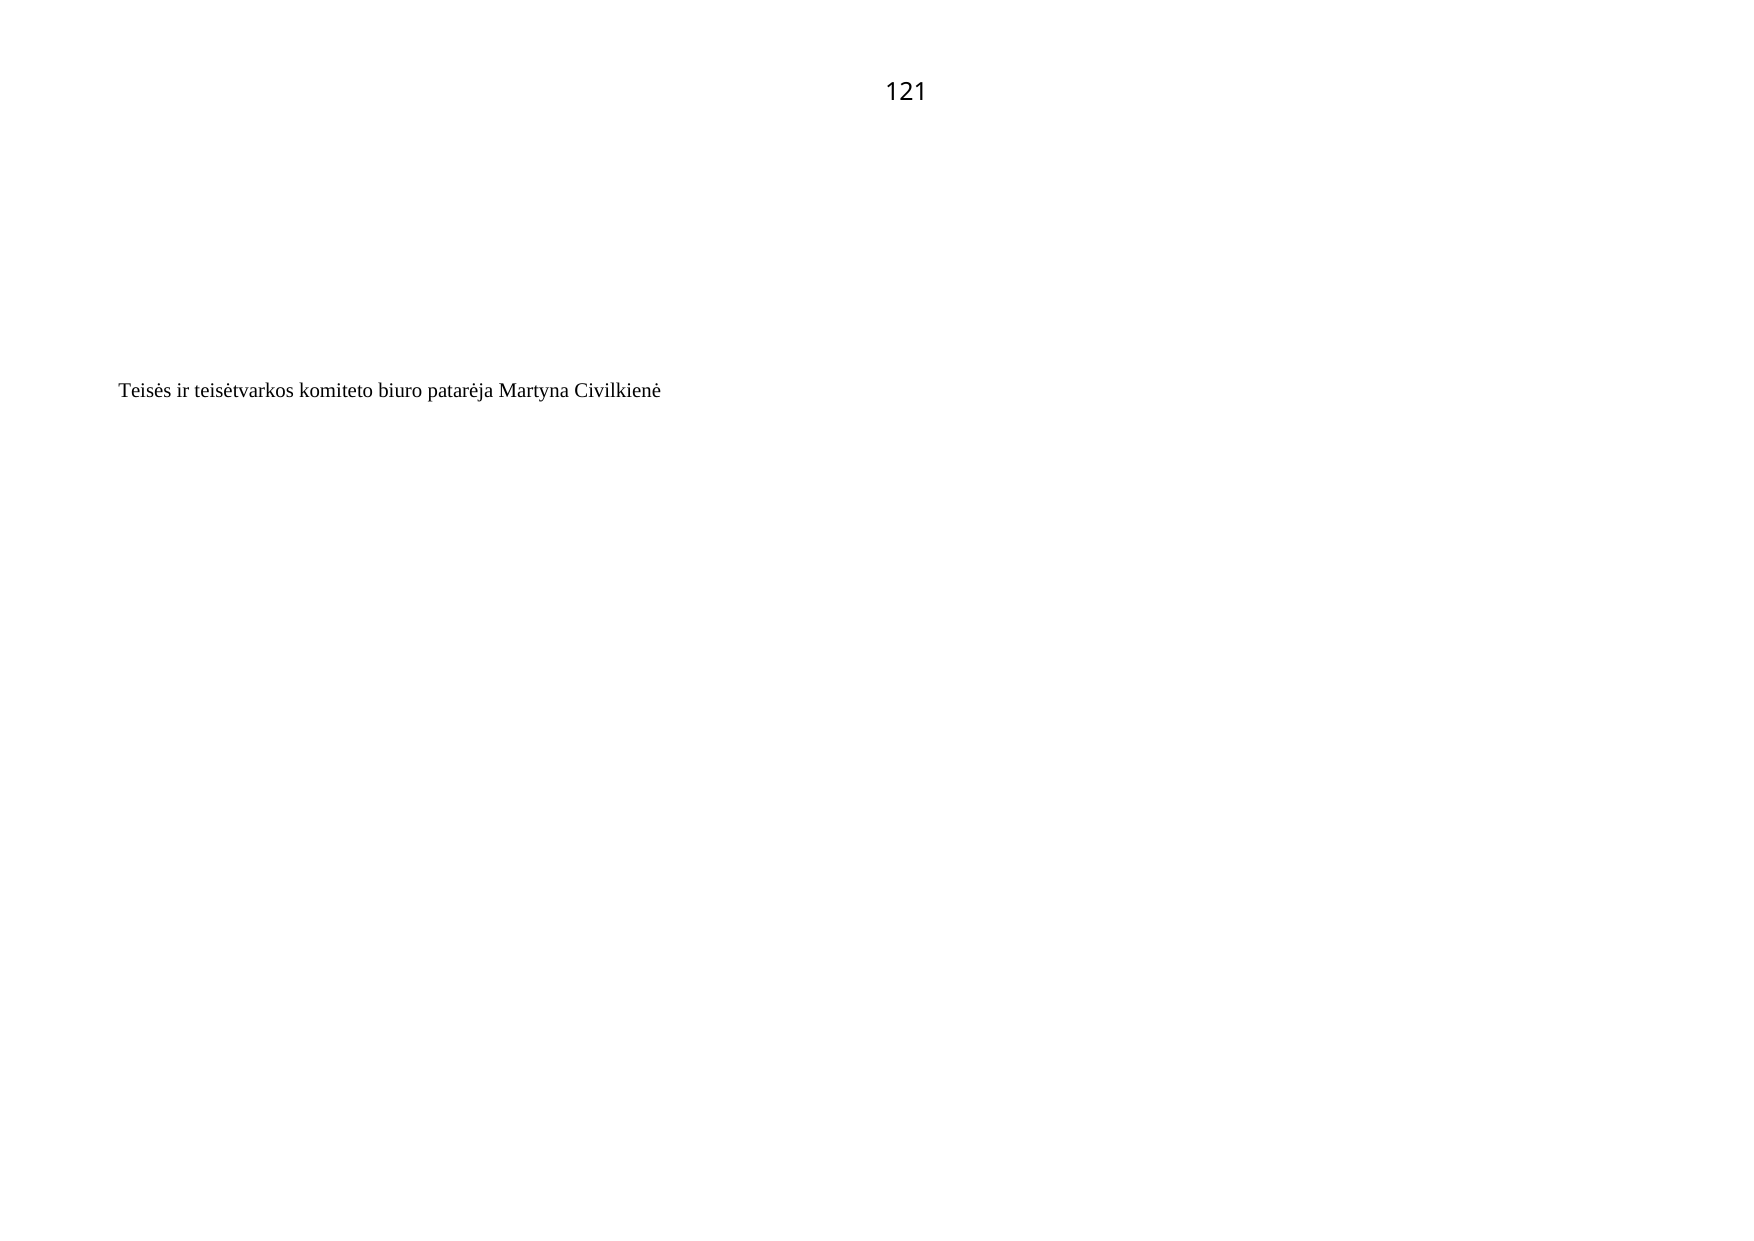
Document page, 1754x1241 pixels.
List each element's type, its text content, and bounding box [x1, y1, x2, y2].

text Teisės ir teisėtvarkos komiteto biuro patarėja Martyna Civilkienė [118, 378, 1695, 402]
